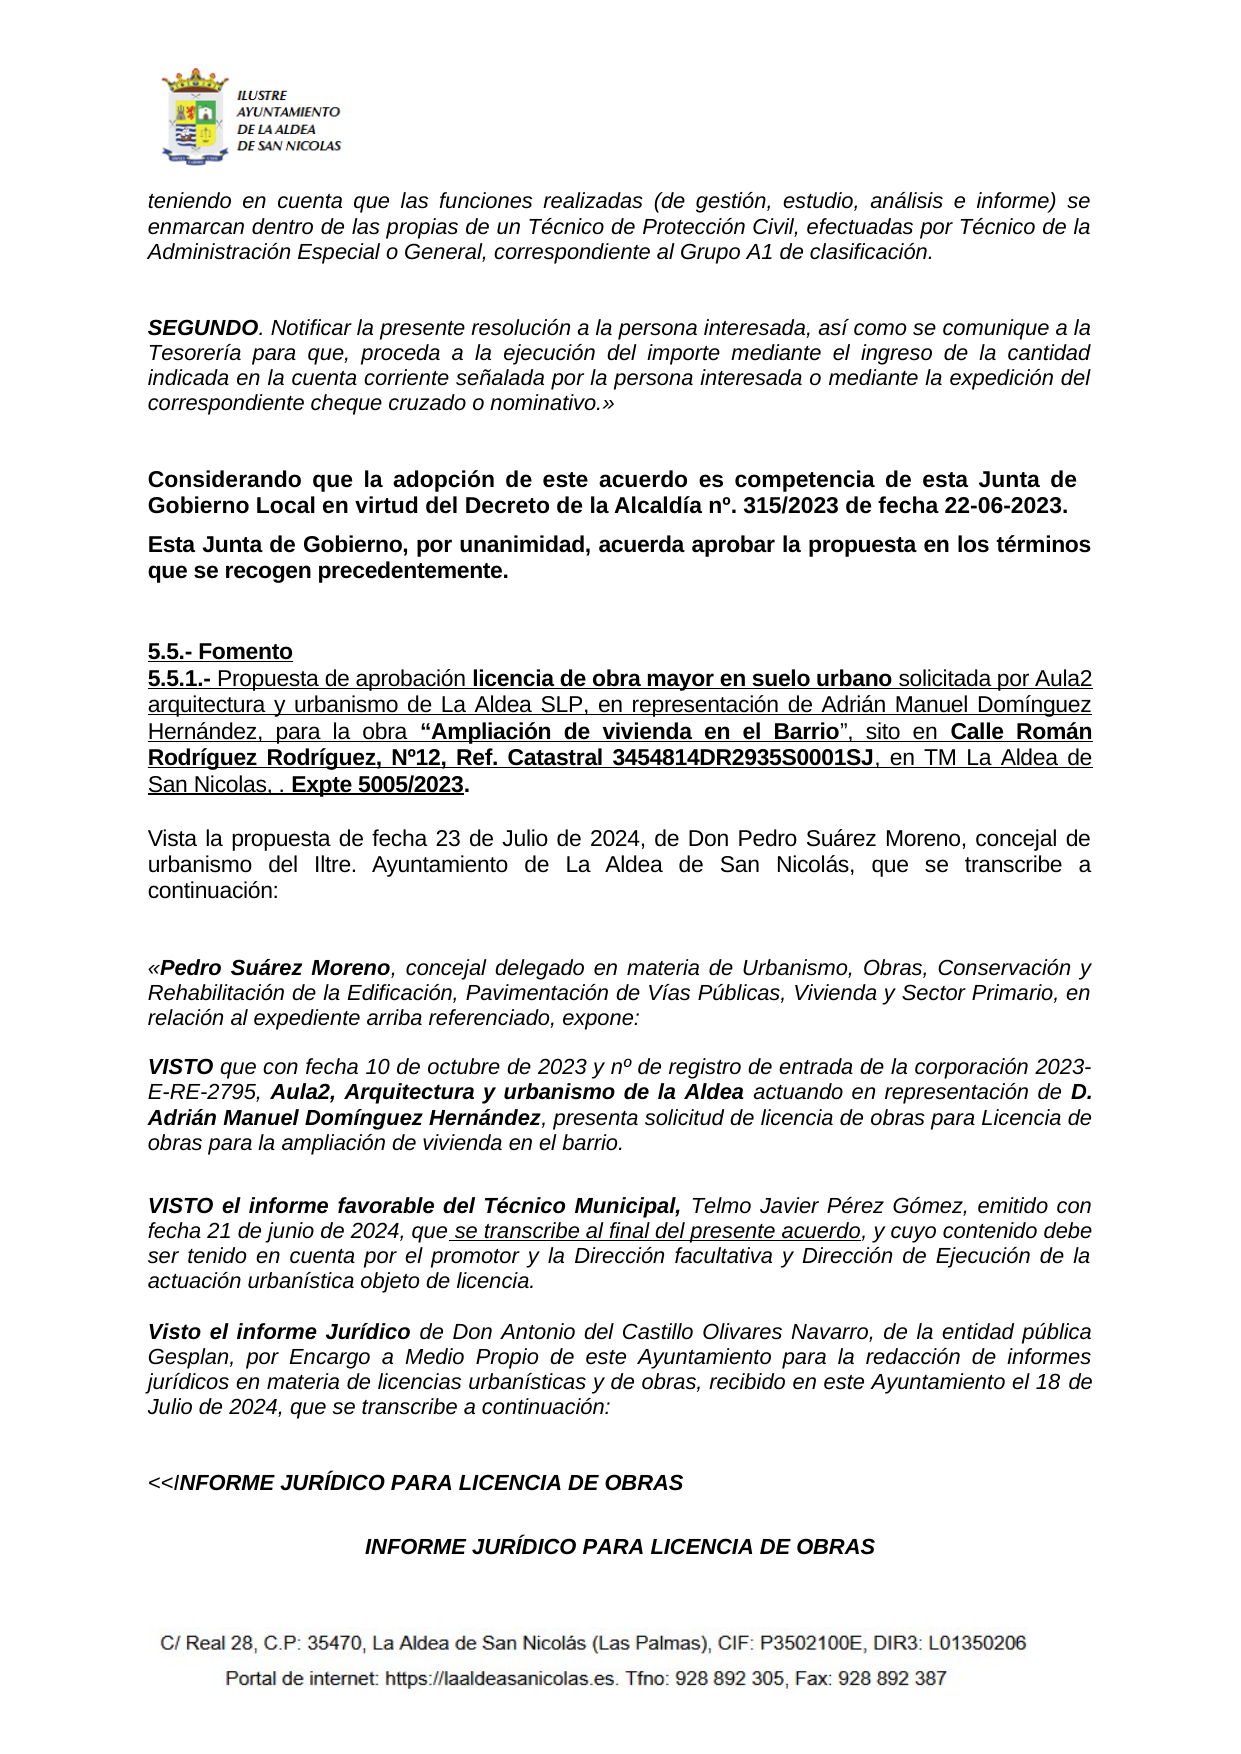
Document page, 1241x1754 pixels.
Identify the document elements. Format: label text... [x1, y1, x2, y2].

text San Nicolas, . Expte 5005/2023. [148, 768, 1093, 797]
text Visto el informe Jurídico de Don Antonio del Castillo Olivares Navarro, de la entidad pública Gesplan, por Encargo a Medio Propio de este Ayuntamiento para la redacción de informes jurídicos en materia de licencias urbanísticas y de obras, recibido en este Ayuntamiento el 18 de Julio de 2024, que se transcribe a continuación: [148, 1319, 1093, 1419]
text 5.5.1.- Propuesta de aprobación licencia de obra mayor en suelo urbano solicitada por Aula2 [148, 665, 1093, 688]
text Rodríguez Rodríguez, Nº12, Ref. Catastral 3454814DR2935S0001SJ, en TM La Aldea de [148, 742, 1093, 767]
text SEGUNDO. Notificar la presente resolución a la persona interesada, así como se comunique a la Tesorería para que, proceda a la ejecución del importe mediante el ingreso de la cantidad indicada en la cuenta corriente señalada por la persona interesada o mediante la expedición del correspondiente cheque cruzado o nominativo.» [148, 314, 1093, 415]
text VISTO el informe favorable del Técnico Municipal, Telmo Javier Pérez Gómez, emitido con fecha 21 de junio de 2024, que se transcribe al final del presente acuerdo, y cuyo contenido debe ser tenido en cuenta por el promotor y la Dirección facultativa y Dirección de Ejecución de la actuación urbanística objeto de licencia. [148, 1193, 1093, 1293]
text Vista la propuesta de fecha 23 de Julio de 2024, de Don Pedro Suárez Moreno, concejal de urbanismo del Iltre. Ayuntamiento de La Aldea de San Nicolás, que se transcribe a continuación: [148, 824, 1093, 903]
text VISTO que con fecha 10 de octubre de 2023 y nº de registro de entrada de la corporación 2023-E-RE-2795, Aula2, Arquitectura y urbanismo de la Aldea actuando en representación de D. Adrián Manuel Domínguez Hernández, presenta solicitud de licencia de obras para Licencia de obras para la ampliación de vivienda en el barrio. [148, 1054, 1093, 1155]
picture [149, 1627, 1034, 1694]
text «Pedro Suárez Moreno, concejal delegado en materia de Urbanismo, Obras, Conservación y Rehabilitación de la Edificación, Pavimentación de Vías Públicas, Vivienda y Sector Primario, en relación al expediente arriba referenciado, expone: [148, 954, 1093, 1030]
text 5.5.- Fomento [148, 638, 1093, 664]
text teniendo en cuenta que las funciones realizadas (de gestión, estudio, análisis e informe) se enmarcan dentro de las propias de un Técnico de Protección Civil, efectuadas por Técnico de la Administración Especial o General, correspondiente al Grupo A1 de clasificación. [148, 188, 1093, 264]
text <<INFORME JURÍDICO PARA LICENCIA DE OBRAS [148, 1470, 1093, 1495]
text INFORME JURÍDICO PARA LICENCIA DE OBRAS [148, 1534, 1093, 1559]
picture [148, 60, 357, 173]
text arquitectura y urbanismo de La Aldea SLP, en representación de Adrián Manuel Domínguez Hernández, para la obra “Ampliación de vivienda en el Barrio”, sito en Calle Román [148, 689, 1093, 741]
text Esta Junta de Gobierno, por unanimidad, acuerda aprobar la propuesta en los términos que se recogen precedentemente. [148, 531, 1093, 583]
text Considerando que la adopción de este acuerdo es competencia de esta Junta de Gobierno Local en virtud del Decreto de la Alcaldía nº. 315/2023 de fecha 22-06-2023. [148, 466, 1078, 518]
